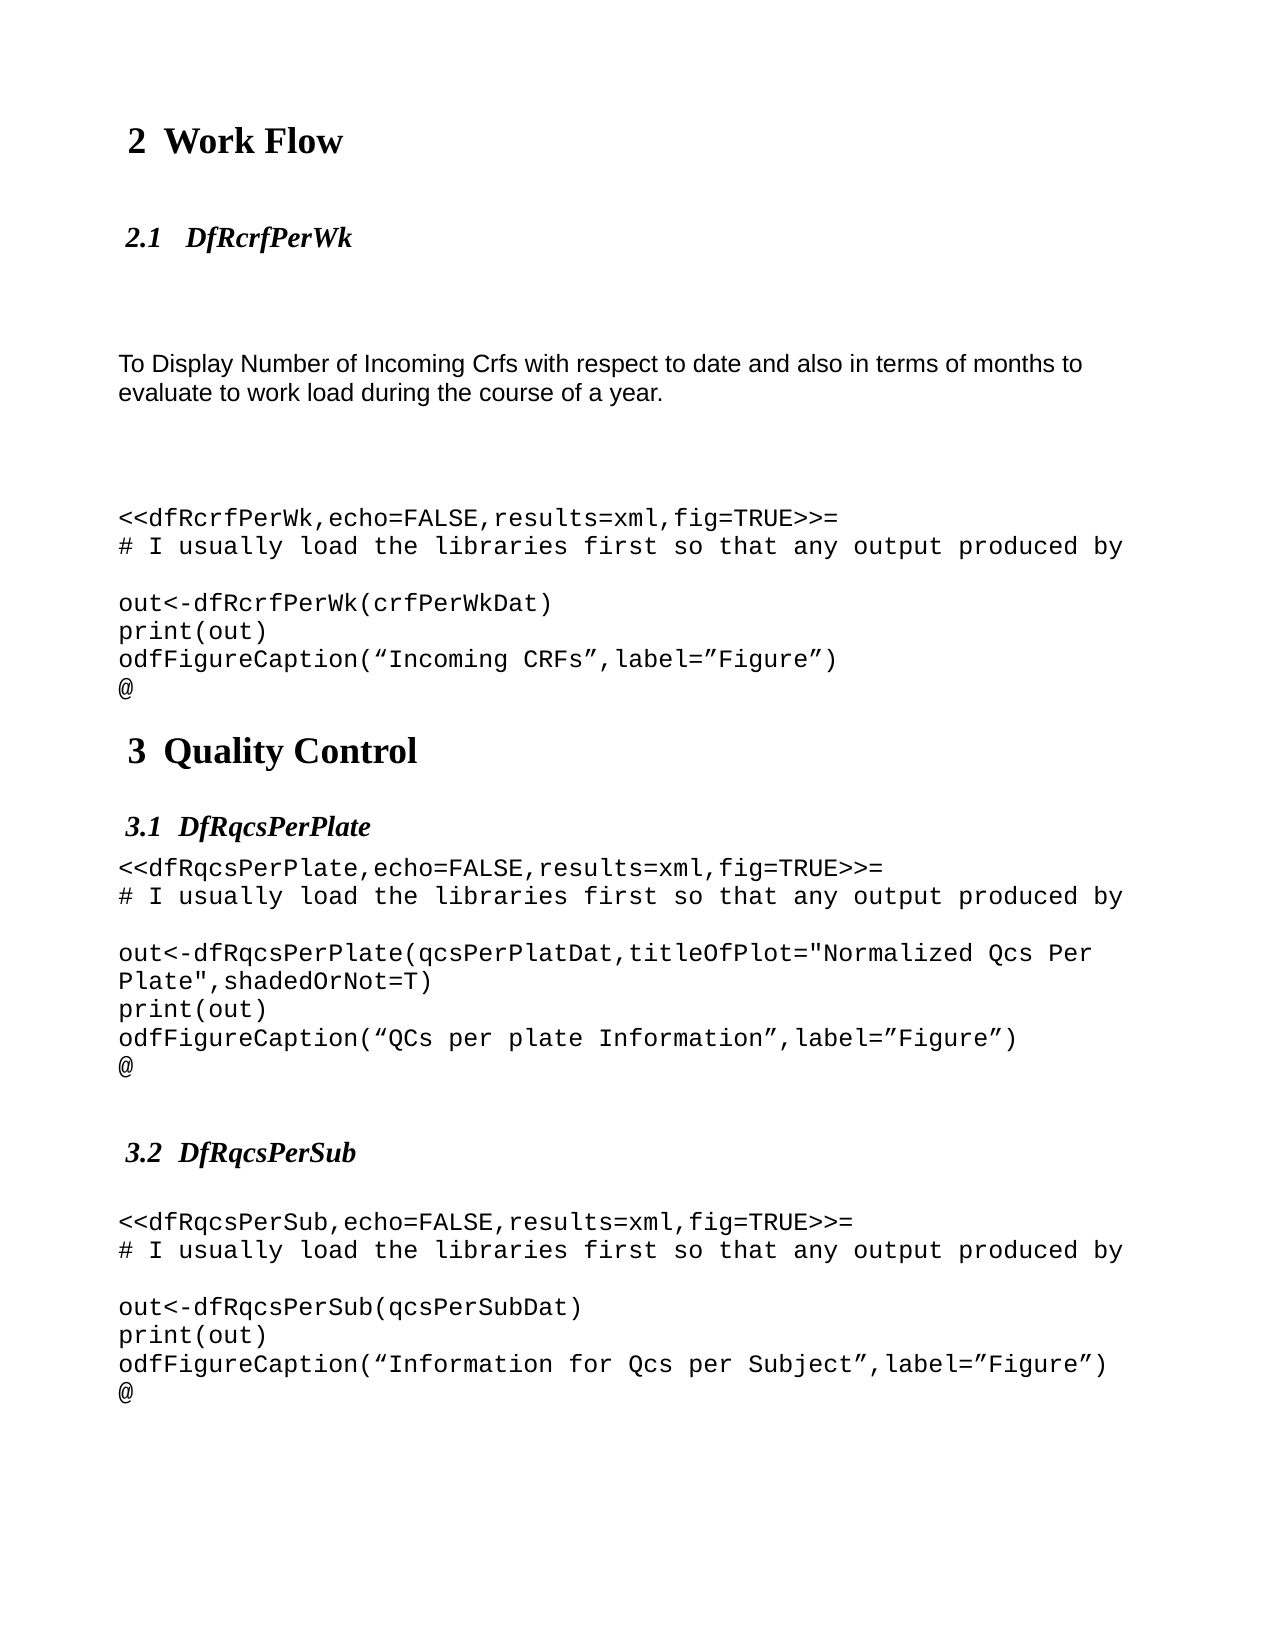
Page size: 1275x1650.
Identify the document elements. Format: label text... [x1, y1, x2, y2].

text odfFigureCaption(“Incoming CRFs”,label=”Figure”) [118, 647, 1157, 675]
text <<dfRqcsPerPlate,echo=FALSE,results=xml,fig=TRUE>>= [118, 855, 1157, 883]
subtitle DfRqcsPerPlate [118, 809, 1157, 843]
text <<dfRcrfPerWk,echo=FALSE,results=xml,fig=TRUE>>= [118, 505, 1157, 533]
text To Display Number of Incoming Crfs with respect to date and also in terms of months to evaluate to work load during the course of a year. [118, 349, 1157, 406]
subtitle Work Flow [118, 118, 1157, 161]
text # I usually load the libraries first so that any output produced by [118, 883, 1157, 912]
text print(out) [118, 1323, 1157, 1351]
text odfFigureCaption(“Information for Qcs per Subject”,label=”Figure”) [118, 1351, 1157, 1379]
text print(out) [118, 997, 1157, 1025]
text odfFigureCaption(“QCs per plate Information”,label=”Figure”) [118, 1025, 1157, 1053]
subtitle Quality Control [118, 728, 1157, 772]
text # I usually load the libraries first so that any output produced by [118, 533, 1157, 562]
text print(out) [118, 618, 1157, 647]
text # I usually load the libraries first so that any output produced by [118, 1238, 1157, 1266]
text @ [118, 1379, 1157, 1408]
text <<dfRqcsPerSub,echo=FALSE,results=xml,fig=TRUE>>= [118, 1209, 1157, 1238]
subtitle DfRqcsPerSub [118, 1135, 1157, 1169]
text out<-dfRcrfPerWk(crfPerWkDat) [118, 590, 1157, 618]
text out<-dfRqcsPerPlate(qcsPerPlatDat,titleOfPlot="Normalized Qcs Per Plate",shadedOrNot=T) [118, 940, 1157, 997]
text @ [118, 675, 1157, 703]
text out<-dfRqcsPerSub(qcsPerSubDat) [118, 1294, 1157, 1323]
text @ [118, 1053, 1157, 1082]
subtitle DfRcrfPerWk [118, 220, 1157, 254]
